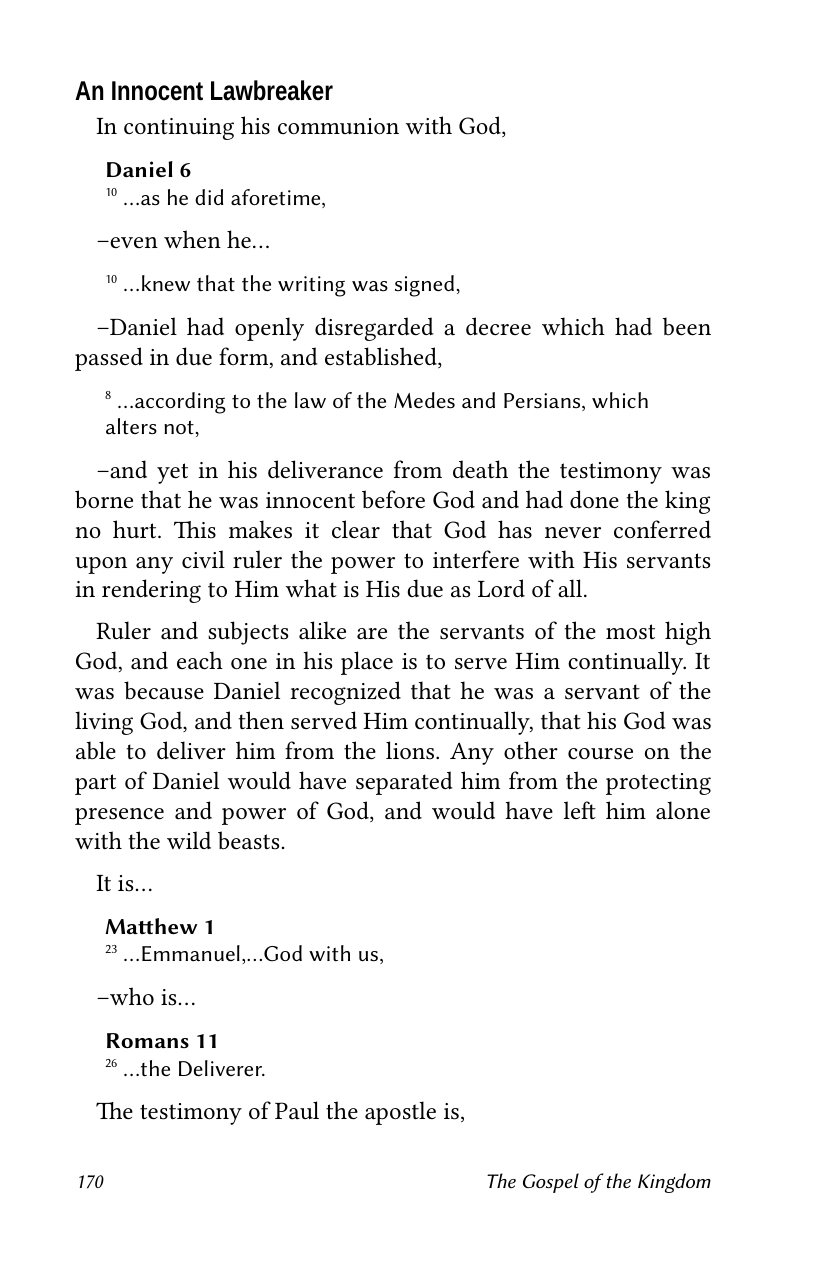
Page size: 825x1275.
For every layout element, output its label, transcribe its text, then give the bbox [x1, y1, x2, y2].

text 26 ...the Deliverer. [105, 1055, 682, 1082]
text –who is… [75, 983, 712, 1011]
text Ruler and subjects alike are the servants of the most high God, and each one in his place is to serve Him continually. It was because Daniel recognized that he was a servant of the living God, and then served Him continually, that his God was able to deliver him from the lions. Any other course on the part of Daniel would have separated him from the protecting presence and power of God, and would have left him alone with the wild beasts. [75, 617, 712, 855]
text 8 ...according to the law of the Medes and Persians, which alters not, [105, 388, 682, 440]
text 10 ...knew that the writing was signed, [105, 271, 682, 297]
text Daniel 6 [105, 157, 712, 183]
text –Daniel had openly disregarded a decree which had been passed in due form, and established, [75, 313, 712, 371]
text It is… [75, 869, 712, 897]
text 23 ...Emmanuel,...God with us, [105, 941, 682, 967]
text –and yet in his deliverance from death the testimony was borne that he was innocent before God and had done the king no hurt. This makes it clear that God has never conferred upon any civil ruler the power to interfere with His servants in rendering to Him what is His due as Lord of all. [75, 456, 712, 604]
subtitle An Innocent Lawbreaker [75, 75, 712, 106]
text Romans 11 [105, 1028, 712, 1054]
text In continuing his communion with God, [75, 112, 712, 141]
text The testimony of Paul the apostle is, [75, 1097, 712, 1126]
text –even when he… [75, 226, 712, 255]
text 10 ...as he did aforetime, [105, 184, 682, 211]
text Matthew 1 [105, 914, 712, 940]
